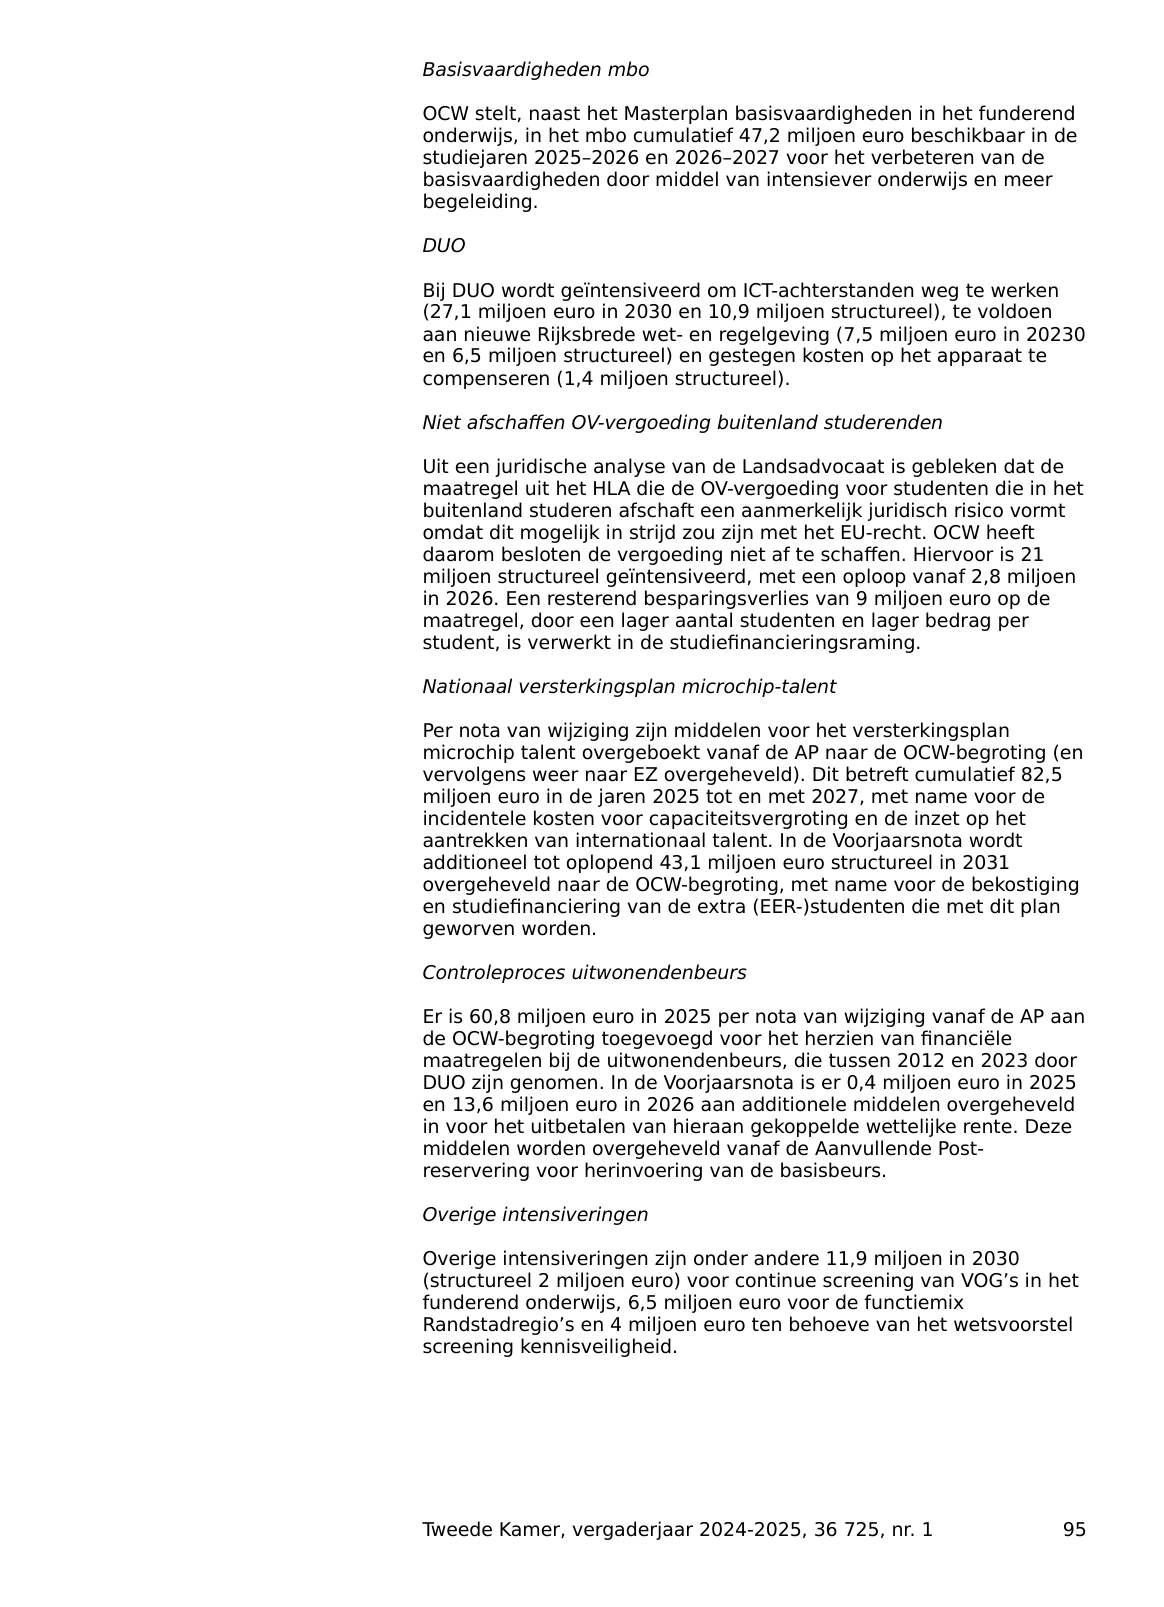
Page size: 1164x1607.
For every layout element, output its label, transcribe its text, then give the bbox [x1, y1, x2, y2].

subtitle Basisvaardigheden mbo [422, 59, 1087, 81]
text Overige intensiveringen zijn onder andere 11,9 miljoen in 2030 (structureel 2 miljoen euro) voor continue screening van VOG’s in het funderend onderwijs, 6,5 miljoen euro voor de functiemix Randstadregio’s en 4 miljoen euro ten behoeve van het wetsvoorstel screening kennisveiligheid. [422, 1248, 1087, 1358]
subtitle Overige intensiveringen [422, 1204, 1087, 1226]
subtitle Nationaal versterkingsplan microchip-talent [422, 676, 1087, 698]
text Uit een juridische analyse van de Landsadvocaat is gebleken dat de maatregel uit het HLA die de OV-vergoeding voor studenten die in het buitenland studeren afschaft een aanmerkelijk juridisch risico vormt omdat dit mogelijk in strijd zou zijn met het EU-recht. OCW heeft daarom besloten de vergoeding niet af te schaffen. Hiervoor is 21 miljoen structureel geïntensiveerd, met een oploop vanaf 2,8 miljoen in 2026. Een resterend besparingsverlies van 9 miljoen euro op de maatregel, door een lager aantal studenten en lager bedrag per student, is verwerkt in de studiefinancieringsraming. [422, 456, 1087, 653]
subtitle Controleproces uitwonendenbeurs [422, 962, 1087, 984]
text Per nota van wijziging zijn middelen voor het versterkingsplan microchip talent overgeboekt vanaf de AP naar de OCW-begroting (en vervolgens weer naar EZ overgeheveld). Dit betreft cumulatief 82,5 miljoen euro in de jaren 2025 tot en met 2027, met name voor de incidentele kosten voor capaciteitsvergroting en de inzet op het aantrekken van internationaal talent. In de Voorjaarsnota wordt additioneel tot oplopend 43,1 miljoen euro structureel in 2031 overgeheveld naar de OCW-begroting, met name voor de bekostiging en studiefinanciering van de extra (EER-)studenten die met dit plan geworven worden. [422, 720, 1087, 940]
text Er is 60,8 miljoen euro in 2025 per nota van wijziging vanaf de AP aan de OCW-begroting toegevoegd voor het herzien van financiële maatregelen bij de uitwonendenbeurs, die tussen 2012 en 2023 door DUO zijn genomen. In de Voorjaarsnota is er 0,4 miljoen euro in 2025 en 13,6 miljoen euro in 2026 aan additionele middelen overgeheveld in voor het uitbetalen van hieraan gekoppelde wettelijke rente. Deze middelen worden overgeheveld vanaf de Aanvullende Post-reservering voor herinvoering van de basisbeurs. [422, 1006, 1087, 1182]
subtitle DUO [422, 235, 1087, 257]
text Bij DUO wordt geïntensiveerd om ICT-achterstanden weg te werken (27,1 miljoen euro in 2030 en 10,9 miljoen structureel), te voldoen aan nieuwe Rijksbrede wet- en regelgeving (7,5 miljoen euro in 20230 en 6,5 miljoen structureel) en gestegen kosten op het apparaat te compenseren (1,4 miljoen structureel). [422, 279, 1087, 389]
text OCW stelt, naast het Masterplan basisvaardigheden in het funderend onderwijs, in het mbo cumulatief 47,2 miljoen euro beschikbaar in de studiejaren 2025–2026 en 2026–2027 voor het verbeteren van de basisvaardigheden door middel van intensiever onderwijs en meer begeleiding. [422, 103, 1087, 213]
subtitle Niet afschaffen OV-vergoeding buitenland studerenden [422, 412, 1087, 433]
